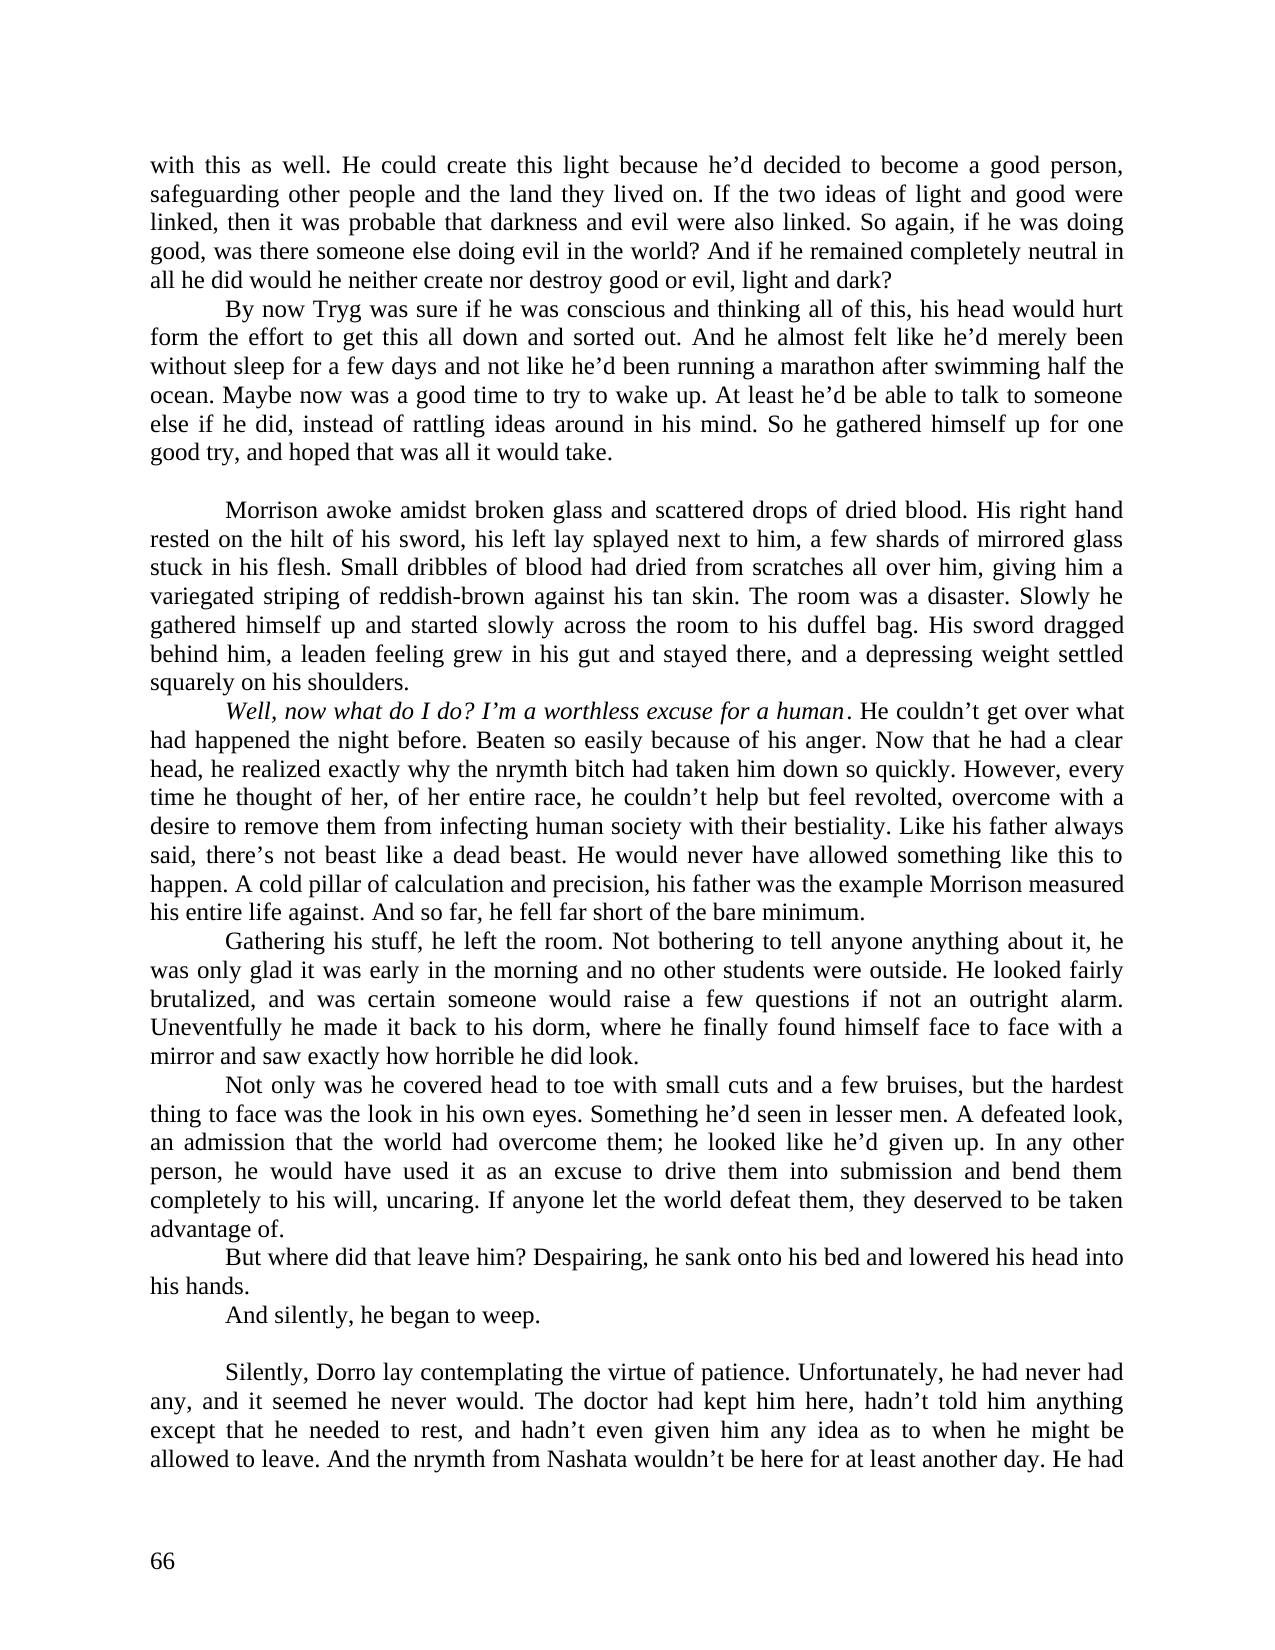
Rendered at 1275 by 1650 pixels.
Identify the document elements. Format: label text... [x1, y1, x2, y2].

text But where did that leave him? Despairing, he sank onto his bed and lowered his head into his hands. [150, 1242, 1125, 1300]
text Silently, Dorro lay contemplating the virtue of patience. Unfortunately, he had never had any, and it seemed he never would. The doctor had kept him here, hadn’t told him anything except that he needed to rest, and hadn’t even given him any idea as to when he might be allowed to leave. And the nrymth from Nashata wouldn’t be here for at least another day. He had [150, 1357, 1125, 1472]
text Gathering his stuff, he left the room. Not bothering to tell anyone anything about it, he was only glad it was early in the morning and no other students were outside. He looked fairly brutalized, and was certain someone would raise a few questions if not an outright alarm. Uneventfully he made it back to his dorm, where he finally found himself face to face with a mirror and saw exactly how horrible he did look. [150, 926, 1125, 1070]
text And silently, he began to weep. [150, 1300, 1125, 1329]
text Not only was he covered head to toe with small cuts and a few bruises, but the hardest thing to face was the look in his own eyes. Something he’d seen in lesser men. A defeated look, an admission that the world had overcome them; he looked like he’d given up. In any other person, he would have used it as an excuse to drive them into submission and bend them completely to his will, uncaring. If anyone let the world defeat them, they deserved to be taken advantage of. [150, 1070, 1125, 1242]
text with this as well. He could create this light because he’d decided to become a good person, safeguarding other people and the land they lived on. If the two ideas of light and good were linked, then it was probable that darkness and evil were also linked. So again, if he was doing good, was there someone else doing evil in the world? And if he remained completely neutral in all he did would he neither create nor destroy good or evil, light and dark? [150, 150, 1125, 294]
text Morrison awoke amidst broken glass and scattered drops of dried blood. His right hand rested on the hilt of his sword, his left lay splayed next to him, a few shards of mirrored glass stuck in his flesh. Small dribbles of blood had dried from scratches all over him, giving him a variegated striping of reddish-brown against his tan skin. The room was a disaster. Slowly he gathered himself up and started slowly across the room to his duffel bag. His sword dragged behind him, a leaden feeling grew in his gut and stayed there, and a depressing weight settled squarely on his shoulders. [150, 495, 1125, 696]
text By now Tryg was sure if he was conscious and thinking all of this, his head would hurt form the effort to get this all down and sorted out. And he almost felt like he’d merely been without sleep for a few days and not like he’d been running a marathon after swimming half the ocean. Maybe now was a good time to try to wake up. At least he’d be able to talk to someone else if he did, instead of rattling ideas around in his mind. So he gathered himself up for one good try, and hoped that was all it would take. [150, 294, 1125, 466]
text Well, now what do I do? I’m a worthless excuse for a human. He couldn’t get over what had happened the night before. Beaten so easily because of his anger. Now that he had a clear head, he realized exactly why the nrymth bitch had taken him down so quickly. However, every time he thought of her, of her entire race, he couldn’t help but feel revolted, overcome with a desire to remove them from infecting human society with their bestiality. Like his father always said, there’s not beast like a dead beast. He would never have allowed something like this to happen. A cold pillar of calculation and precision, his father was the example Morrison measured his entire life against. And so far, he fell far short of the bare minimum. [150, 696, 1125, 926]
